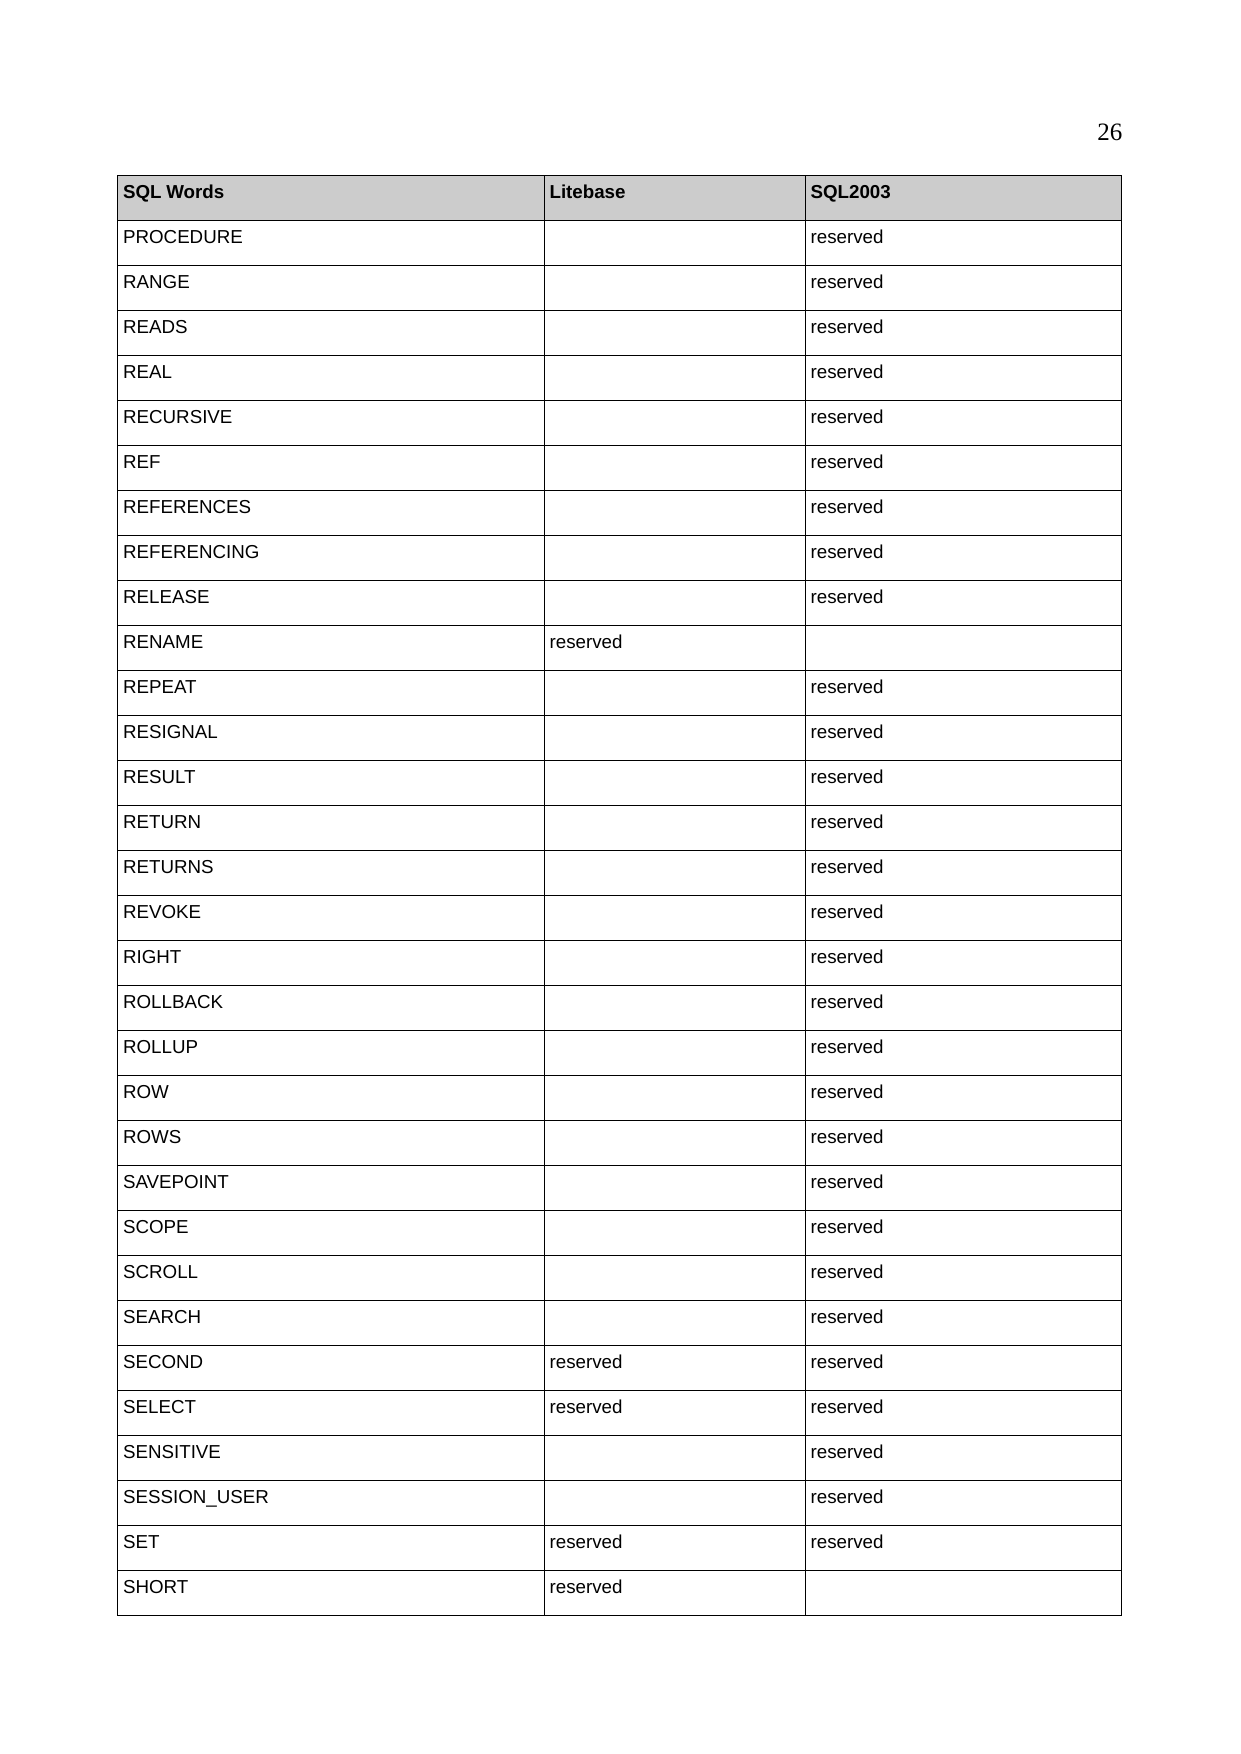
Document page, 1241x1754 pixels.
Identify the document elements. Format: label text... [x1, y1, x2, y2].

table_cell [545, 311, 805, 355]
table_cell SHORT [118, 1571, 544, 1615]
table_cell [806, 1571, 1121, 1615]
table_cell reserved [545, 1571, 805, 1615]
table_cell [545, 1481, 805, 1525]
table_cell [545, 716, 805, 760]
table_cell reserved [806, 671, 1121, 715]
table_cell RESULT [118, 761, 544, 805]
table_cell ROW [118, 1076, 544, 1120]
table_cell REFERENCES [118, 491, 544, 535]
table_cell RANGE [118, 266, 544, 310]
table_header SQL2003 [806, 176, 1121, 220]
table_cell [545, 536, 805, 580]
table_cell [545, 1076, 805, 1120]
table_cell reserved [545, 1346, 805, 1390]
table_cell SCOPE [118, 1211, 544, 1255]
table_cell [545, 851, 805, 895]
table_cell READS [118, 311, 544, 355]
table_cell [806, 626, 1121, 670]
table_cell [545, 1256, 805, 1300]
table_cell [545, 896, 805, 940]
table_cell reserved [806, 1526, 1121, 1570]
table_cell SAVEPOINT [118, 1166, 544, 1210]
table_cell reserved [806, 1211, 1121, 1255]
table_cell [545, 1301, 805, 1345]
table_cell reserved [806, 986, 1121, 1030]
table_cell [545, 266, 805, 310]
table_cell [545, 491, 805, 535]
table_cell RIGHT [118, 941, 544, 985]
table_cell reserved [545, 1391, 805, 1435]
table_cell reserved [806, 221, 1121, 265]
table_cell [545, 1031, 805, 1075]
table_cell reserved [806, 446, 1121, 490]
table_cell ROLLBACK [118, 986, 544, 1030]
table_cell REF [118, 446, 544, 490]
table_cell reserved [806, 1436, 1121, 1480]
table_cell reserved [806, 1481, 1121, 1525]
table_cell reserved [806, 581, 1121, 625]
table_cell [545, 1121, 805, 1165]
table_cell reserved [806, 536, 1121, 580]
table_cell reserved [806, 311, 1121, 355]
table_cell RECURSIVE [118, 401, 544, 445]
table_cell [545, 761, 805, 805]
table_cell RELEASE [118, 581, 544, 625]
table_cell SET [118, 1526, 544, 1570]
table_cell [545, 671, 805, 715]
table_cell [545, 581, 805, 625]
table_cell reserved [806, 1076, 1121, 1120]
table_cell SECOND [118, 1346, 544, 1390]
table_header Litebase [545, 176, 805, 220]
table_cell PROCEDURE [118, 221, 544, 265]
table_cell [545, 401, 805, 445]
table_cell SEARCH [118, 1301, 544, 1345]
table_cell reserved [806, 806, 1121, 850]
table_cell [545, 1166, 805, 1210]
table_cell reserved [806, 851, 1121, 895]
table_cell [545, 221, 805, 265]
table_header SQL Words [118, 176, 544, 220]
table_cell RETURN [118, 806, 544, 850]
table_cell reserved [806, 1391, 1121, 1435]
table_cell [545, 986, 805, 1030]
table_cell ROWS [118, 1121, 544, 1165]
table_cell [545, 941, 805, 985]
table_cell REVOKE [118, 896, 544, 940]
table_cell reserved [806, 896, 1121, 940]
table_cell SESSION_USER [118, 1481, 544, 1525]
table_cell REFERENCING [118, 536, 544, 580]
table_cell REPEAT [118, 671, 544, 715]
table_cell [545, 446, 805, 490]
table_cell reserved [806, 941, 1121, 985]
table_cell reserved [545, 1526, 805, 1570]
table_cell reserved [806, 266, 1121, 310]
table_cell reserved [806, 1256, 1121, 1300]
table_cell reserved [806, 1121, 1121, 1165]
table_cell reserved [806, 491, 1121, 535]
table_cell reserved [806, 761, 1121, 805]
table_cell RETURNS [118, 851, 544, 895]
table_cell [545, 356, 805, 400]
table_cell reserved [806, 1031, 1121, 1075]
table_cell [545, 1436, 805, 1480]
table_cell SENSITIVE [118, 1436, 544, 1480]
table_cell reserved [806, 1301, 1121, 1345]
table_cell reserved [806, 1166, 1121, 1210]
table_cell ROLLUP [118, 1031, 544, 1075]
table_cell [545, 806, 805, 850]
table_cell reserved [545, 626, 805, 670]
table_cell REAL [118, 356, 544, 400]
table_cell RENAME [118, 626, 544, 670]
table_cell reserved [806, 1346, 1121, 1390]
table_cell SELECT [118, 1391, 544, 1435]
table_cell reserved [806, 401, 1121, 445]
table_cell [545, 1211, 805, 1255]
table_cell reserved [806, 716, 1121, 760]
table_cell SCROLL [118, 1256, 544, 1300]
table_cell reserved [806, 356, 1121, 400]
table_cell RESIGNAL [118, 716, 544, 760]
